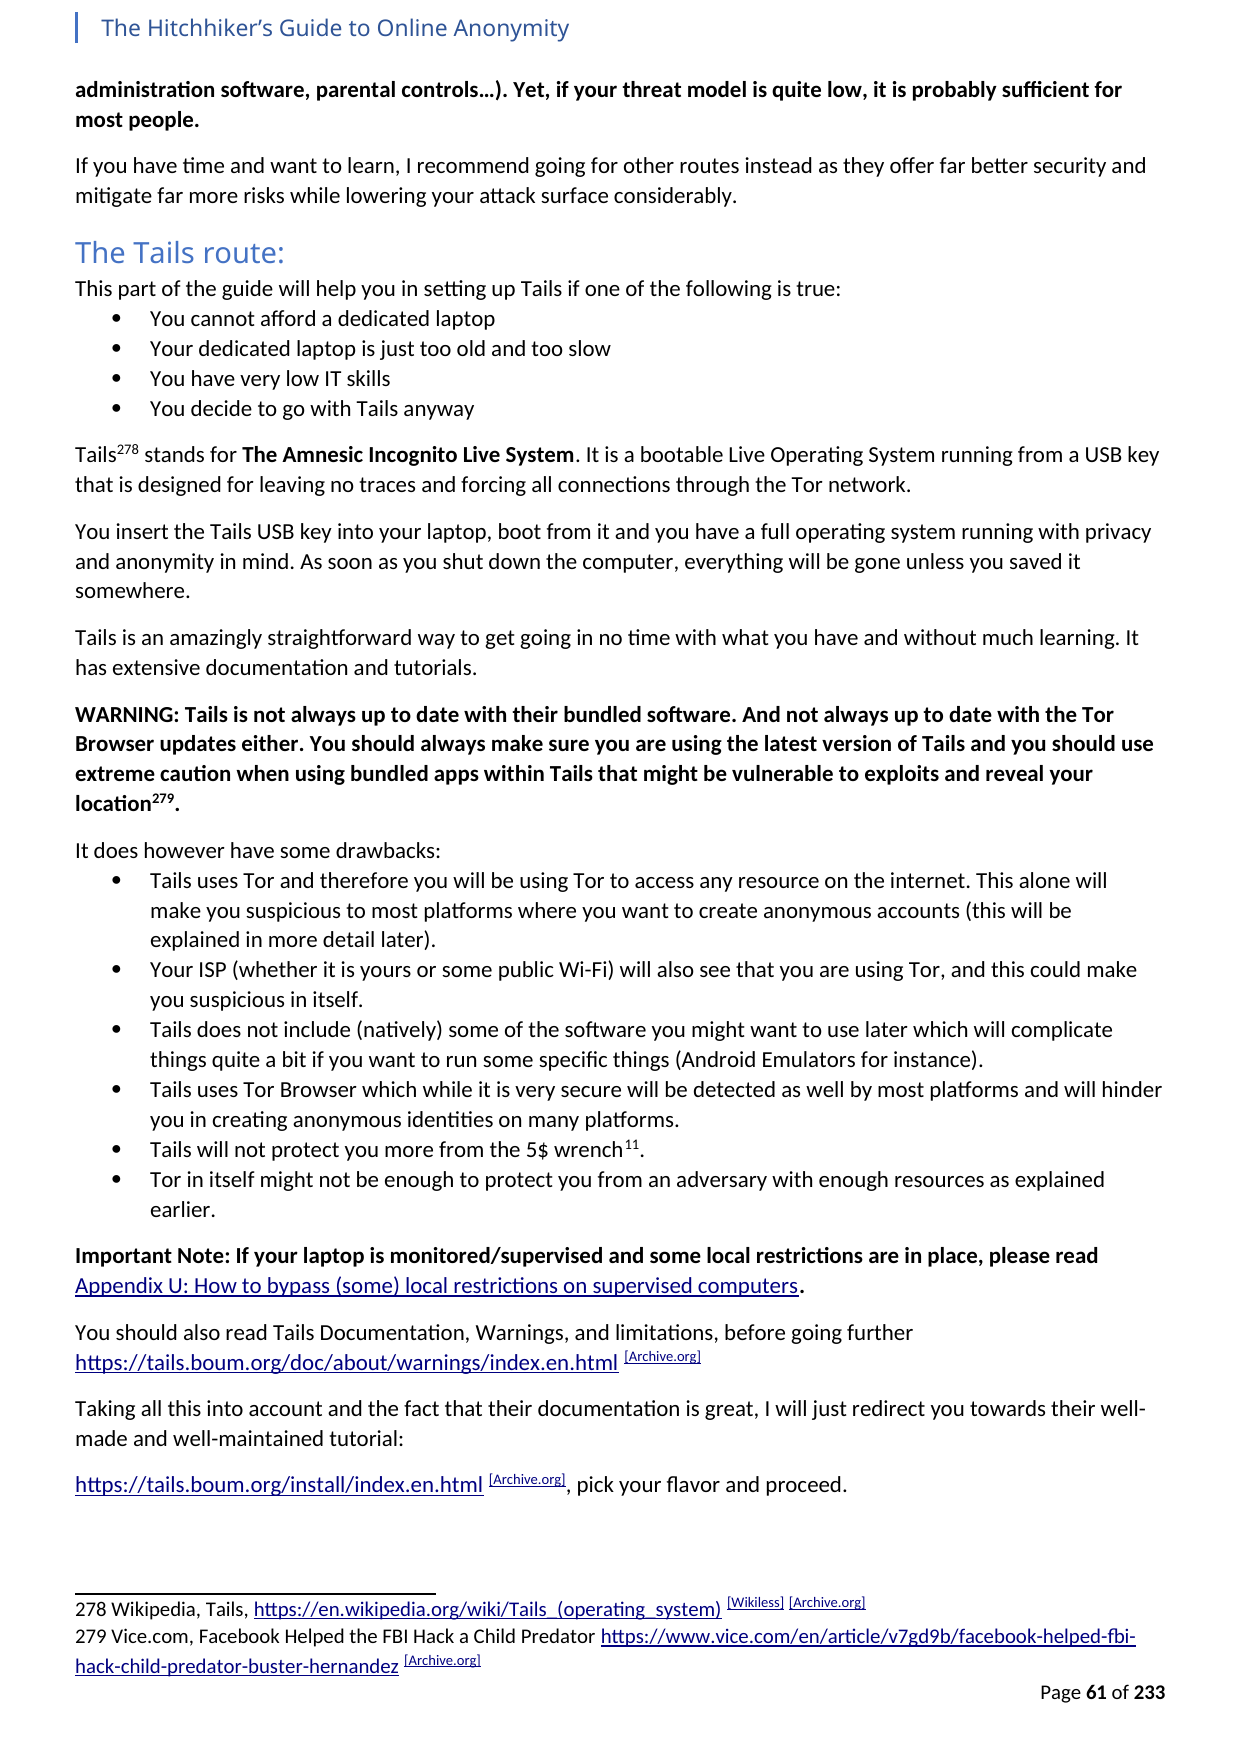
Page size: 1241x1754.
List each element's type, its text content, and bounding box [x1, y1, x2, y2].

text https://tails.boum.org/install/index.en.html [Archive.org], pick your flavor and proceed. [75, 1471, 1165, 1499]
list Tails uses Tor and therefore you will be using Tor to access any resource on the internet. This alone will make you suspicious to most platforms where you want to create anonymous accounts (this will be explained in more detail later). [112, 866, 1165, 954]
text Vice.com, Facebook Helped the FBI Hack a Child Predator https://www.vice.com/en/article/v7gd9b/facebook-helped-fbi-hack-child-predator-buster-hernandez [Archive.org] [75, 1624, 1165, 1679]
list Your dedicated laptop is just too old and too slow [112, 334, 1165, 362]
text Wikipedia, Tails, https://en.wikipedia.org/wiki/Tails_(operating_system) [Wikiless] [Archive.org] [75, 1594, 1165, 1622]
list Tor in itself might not be enough to protect you from an adversary with enough resources as explained earlier. [112, 1165, 1165, 1223]
list Tails uses Tor Browser which while it is very secure will be detected as well by most platforms and will hinder you in creating anonymous identities on many platforms. [112, 1075, 1165, 1133]
text WARNING: Tails is not always up to date with their bundled software. And not always up to date with the Tor Browser updates either. You should always make sure you are using the latest version of Tails and you should use extreme caution when using bundled apps within Tails that might be vulnerable to exploits and reveal your location. [75, 700, 1165, 817]
list You cannot afford a dedicated laptop [112, 304, 1165, 332]
text Important Note: If your laptop is monitored/supervised and some local restrictions are in place, please read Appendix U: How to bypass (some) local restrictions on supervised computers. [75, 1241, 1165, 1299]
list Tails does not include (natively) some of the software you might want to use later which will complicate things quite a bit if you want to run some specific things (Android Emulators for instance). [112, 1015, 1165, 1073]
text Tails is an amazingly straightforward way to get going in no time with what you have and without much learning. It has extensive documentation and tutorials. [75, 623, 1165, 681]
text If you have time and want to learn, I recommend going for other routes instead as they offer far better security and mitigate far more risks while lowering your attack surface considerably. [75, 151, 1165, 209]
text Tails stands for The Amnesic Incognito Live System. It is a bootable Live Operating System running from a USB key that is designed for leaving no traces and forcing all connections through the Tor network. [75, 440, 1165, 498]
list Tails will not protect you more from the 5$ wrench11. [112, 1135, 1165, 1163]
text This part of the guide will help you in setting up Tails if one of the following is true: [75, 274, 1165, 302]
text You insert the Tails USB key into your laptop, boot from it and you have a full operating system running with privacy and anonymity in mind. As soon as you shut down the computer, everything will be gone unless you saved it somewhere. [75, 517, 1165, 605]
text It does however have some drawbacks: [75, 836, 1165, 864]
text administration software, parental controls…). Yet, if your threat model is quite low, it is probably sufficient for most people. [75, 75, 1165, 133]
text You should also read Tails Documentation, Warnings, and limitations, before going further https://tails.boum.org/doc/about/warnings/index.en.html [Archive.org] [75, 1318, 1165, 1376]
text Taking all this into account and the fact that their documentation is great, I will just redirect you towards their well-made and well-maintained tutorial: [75, 1394, 1165, 1452]
list You have very low IT skills [112, 364, 1165, 392]
list You decide to go with Tails anyway [112, 394, 1165, 422]
list Your ISP (whether it is yours or some public Wi-Fi) will also see that you are using Tor, and this could make you suspicious in itself. [112, 956, 1165, 1013]
subtitle The Tails route: [75, 232, 1165, 272]
